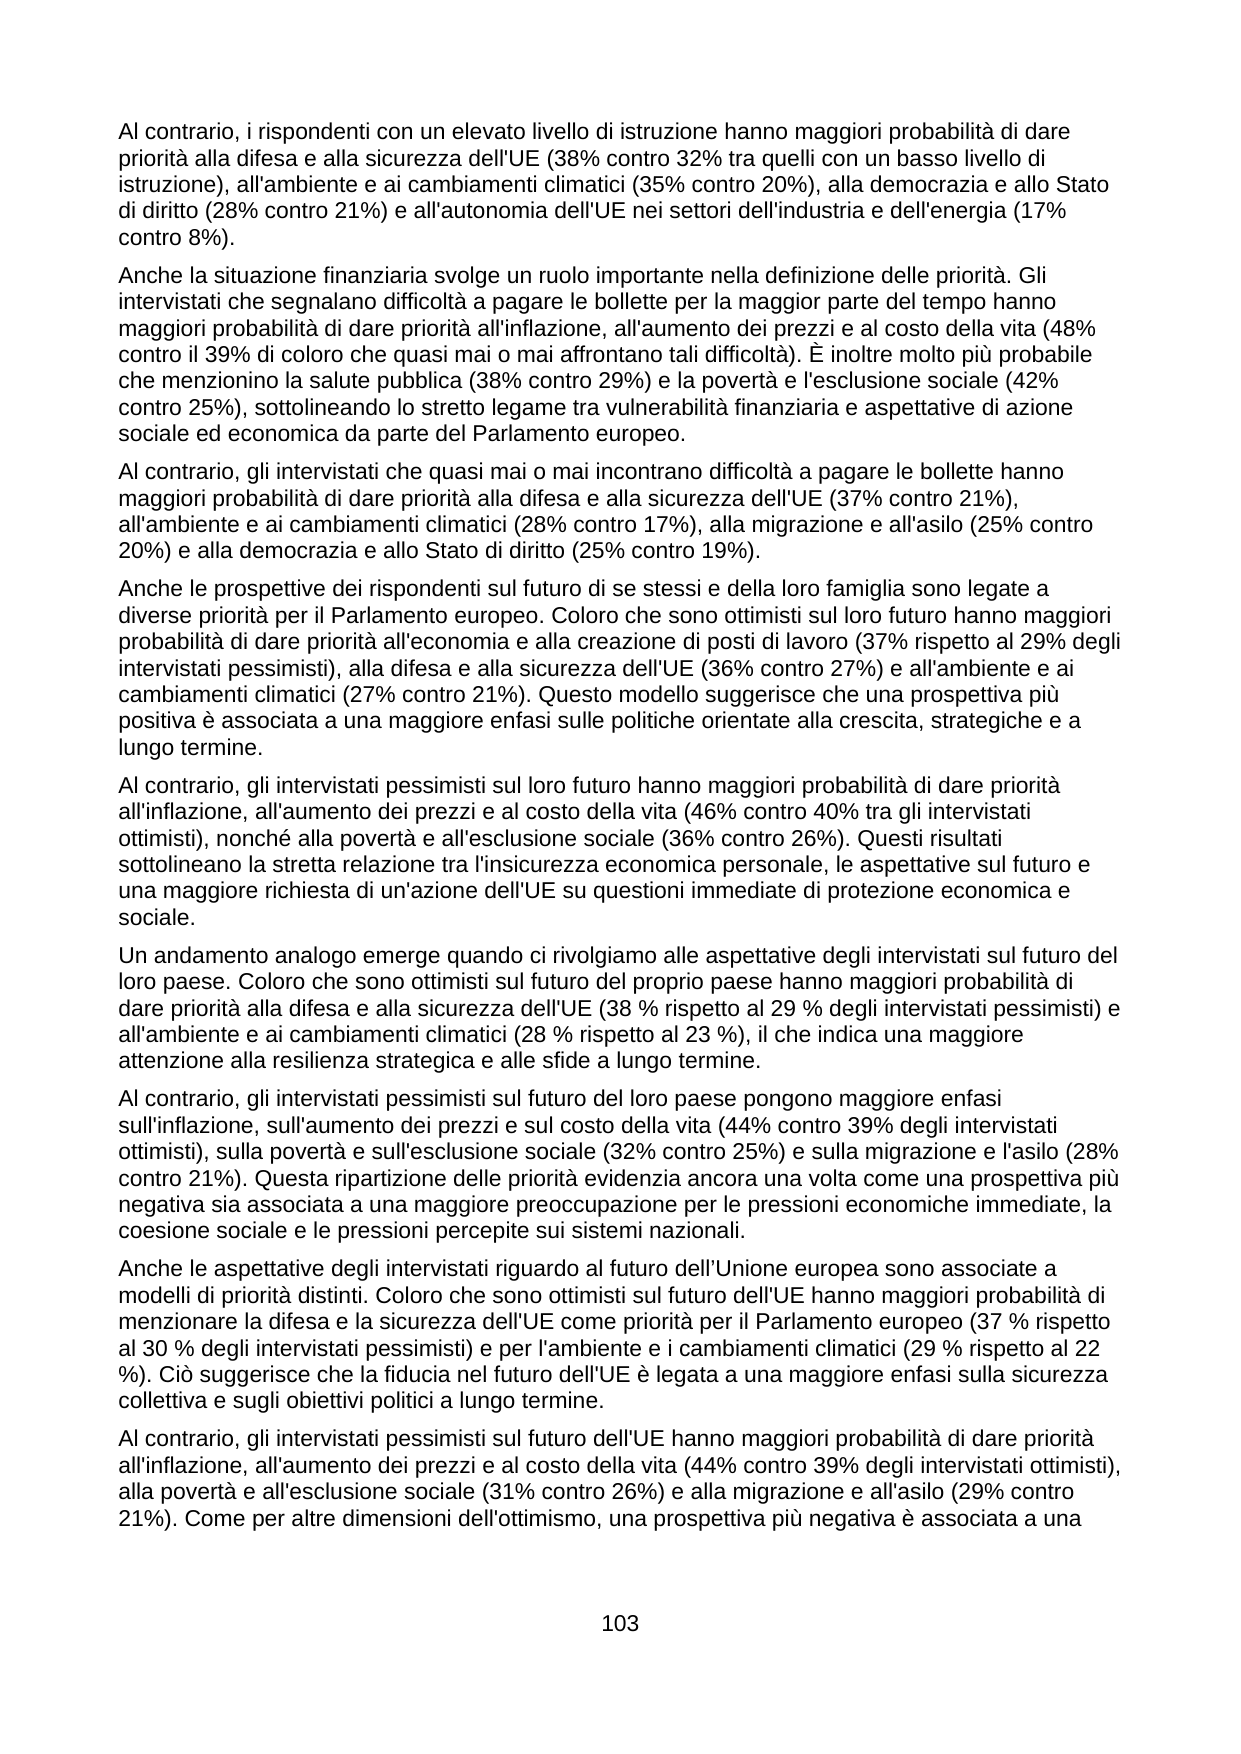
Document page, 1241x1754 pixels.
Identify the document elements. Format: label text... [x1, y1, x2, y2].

text Anche le aspettative degli intervistati riguardo al futuro dell’Unione europea sono associate a modelli di priorità distinti. Coloro che sono ottimisti sul futuro dell'UE hanno maggiori probabilità di menzionare la difesa e la sicurezza dell'UE come priorità per il Parlamento europeo (37 % rispetto al 30 % degli intervistati pessimisti) e per l'ambiente e i cambiamenti climatici (29 % rispetto al 22 %). Ciò suggerisce che la fiducia nel futuro dell'UE è legata a una maggiore enfasi sulla sicurezza collettiva e sugli obiettivi politici a lungo termine. [118, 1255, 1122, 1413]
text Anche la situazione finanziaria svolge un ruolo importante nella definizione delle priorità. Gli intervistati che segnalano difficoltà a pagare le bollette per la maggior parte del tempo hanno maggiori probabilità di dare priorità all'inflazione, all'aumento dei prezzi e al costo della vita (48% contro il 39% di coloro che quasi mai o mai affrontano tali difficoltà). È inoltre molto più probabile che menzionino la salute pubblica (38% contro 29%) e la povertà e l'esclusione sociale (42% contro 25%), sottolineando lo stretto legame tra vulnerabilità finanziaria e aspettative di azione sociale ed economica da parte del Parlamento europeo. [118, 262, 1122, 446]
text Anche le prospettive dei rispondenti sul futuro di se stessi e della loro famiglia sono legate a diverse priorità per il Parlamento europeo. Coloro che sono ottimisti sul loro futuro hanno maggiori probabilità di dare priorità all'economia e alla creazione di posti di lavoro (37% rispetto al 29% degli intervistati pessimisti), alla difesa e alla sicurezza dell'UE (36% contro 27%) e all'ambiente e ai cambiamenti climatici (27% contro 21%). Questo modello suggerisce che una prospettiva più positiva è associata a una maggiore enfasi sulle politiche orientate alla crescita, strategiche e a lungo termine. [118, 575, 1122, 760]
text Al contrario, gli intervistati che quasi mai o mai incontrano difficoltà a pagare le bollette hanno maggiori probabilità di dare priorità alla difesa e alla sicurezza dell'UE (37% contro 21%), all'ambiente e ai cambiamenti climatici (28% contro 17%), alla migrazione e all'asilo (25% contro 20%) e alla democrazia e allo Stato di diritto (25% contro 19%). [118, 458, 1122, 563]
text Al contrario, gli intervistati pessimisti sul futuro dell'UE hanno maggiori probabilità di dare priorità all'inflazione, all'aumento dei prezzi e al costo della vita (44% contro 39% degli intervistati ottimisti), alla povertà e all'esclusione sociale (31% contro 26%) e alla migrazione e all'asilo (29% contro 21%). Come per altre dimensioni dell'ottimismo, una prospettiva più negativa è associata a una [118, 1425, 1122, 1531]
text Al contrario, gli intervistati pessimisti sul futuro del loro paese pongono maggiore enfasi sull'inflazione, sull'aumento dei prezzi e sul costo della vita (44% contro 39% degli intervistati ottimisti), sulla povertà e sull'esclusione sociale (32% contro 25%) e sulla migrazione e l'asilo (28% contro 21%). Questa ripartizione delle priorità evidenzia ancora una volta come una prospettiva più negativa sia associata a una maggiore preoccupazione per le pressioni economiche immediate, la coesione sociale e le pressioni percepite sui sistemi nazionali. [118, 1085, 1122, 1243]
text Al contrario, gli intervistati pessimisti sul loro futuro hanno maggiori probabilità di dare priorità all'inflazione, all'aumento dei prezzi e al costo della vita (46% contro 40% tra gli intervistati ottimisti), nonché alla povertà e all'esclusione sociale (36% contro 26%). Questi risultati sottolineano la stretta relazione tra l'insicurezza economica personale, le aspettative sul futuro e una maggiore richiesta di un'azione dell'UE su questioni immediate di protezione economica e sociale. [118, 772, 1122, 930]
text Al contrario, i rispondenti con un elevato livello di istruzione hanno maggiori probabilità di dare priorità alla difesa e alla sicurezza dell'UE (38% contro 32% tra quelli con un basso livello di istruzione), all'ambiente e ai cambiamenti climatici (35% contro 20%), alla democrazia e allo Stato di diritto (28% contro 21%) e all'autonomia dell'UE nei settori dell'industria e dell'energia (17% contro 8%). [118, 118, 1122, 250]
text Un andamento analogo emerge quando ci rivolgiamo alle aspettative degli intervistati sul futuro del loro paese. Coloro che sono ottimisti sul futuro del proprio paese hanno maggiori probabilità di dare priorità alla difesa e alla sicurezza dell'UE (38 % rispetto al 29 % degli intervistati pessimisti) e all'ambiente e ai cambiamenti climatici (28 % rispetto al 23 %), il che indica una maggiore attenzione alla resilienza strategica e alle sfide a lungo termine. [118, 942, 1122, 1073]
